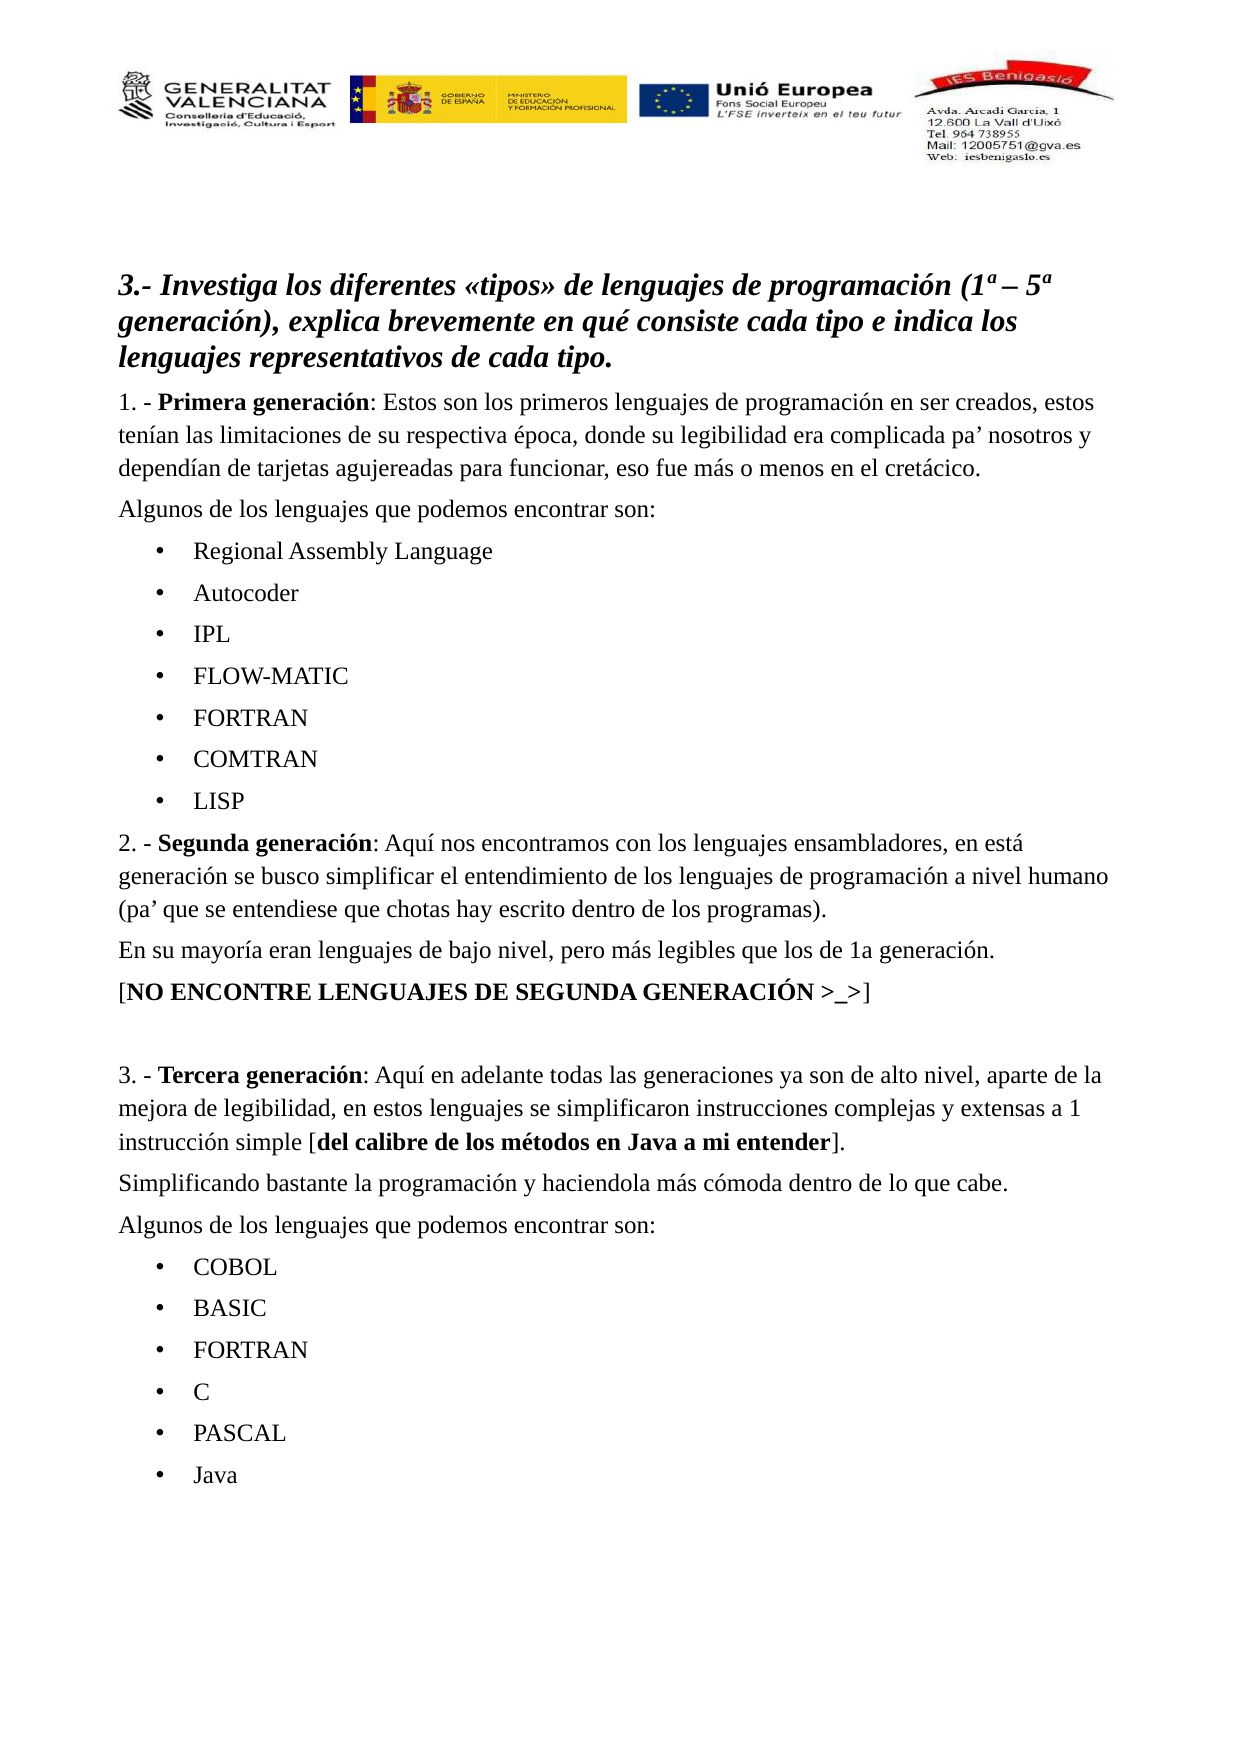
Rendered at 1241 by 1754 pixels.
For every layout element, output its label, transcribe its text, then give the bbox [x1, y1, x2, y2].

picture [110, 36, 1115, 171]
list COBOL [156, 1252, 1122, 1280]
list Autocoder [156, 578, 1122, 607]
text En su mayoría eran lenguajes de bajo nivel, pero más legibles que los de 1a generación. [118, 936, 1122, 964]
list FORTRAN [156, 1335, 1122, 1364]
text Algunos de los lenguajes que podemos encontrar son: [118, 494, 1122, 523]
text 1. - Primera generación: Estos son los primeros lenguajes de programación en ser creados, estos tenían las limitaciones de su respectiva época, donde su legibilidad era complicada pa’ nosotros y dependían de tarjetas agujereadas para funcionar, eso fue más o menos en el cretácico. [118, 387, 1122, 482]
list Java [156, 1460, 1122, 1489]
text [NO ENCONTRE LENGUAJES DE SEGUNDA GENERACIÓN >_>] [118, 977, 1122, 1006]
text 3. - Tercera generación: Aquí en adelante todas las generaciones ya son de alto nivel, aparte de la mejora de legibilidad, en estos lenguajes se simplificaron instrucciones complejas y extensas a 1 instrucción simple [del calibre de los métodos en Java a mi entender]. [118, 1061, 1122, 1155]
list IPL [156, 619, 1122, 648]
list FLOW-MATIC [156, 661, 1122, 690]
list BASIC [156, 1293, 1122, 1322]
list FORTRAN [156, 703, 1122, 732]
text 2. - Segunda generación: Aquí nos encontramos con los lenguajes ensambladores, en está generación se busco simplificar el entendimiento de los lenguajes de programación a nivel humano (pa’ que se entendiese que chotas hay escrito dentro de los programas). [118, 828, 1122, 923]
text Algunos de los lenguajes que podemos encontrar son: [118, 1210, 1122, 1239]
list LISP [156, 786, 1122, 815]
text Simplificando bastante la programación y haciendola más cómoda dentro de lo que cabe. [118, 1168, 1122, 1197]
list COMTRAN [156, 744, 1122, 773]
list Regional Assembly Language [156, 536, 1122, 565]
subtitle 3.- Investiga los diferentes «tipos» de lenguajes de programación (1ª – 5ª generación), explica brevemente en qué consiste cada tipo e indica los lenguajes representativos de cada tipo. [118, 266, 1122, 374]
list PASCAL [156, 1418, 1122, 1447]
list C [156, 1377, 1122, 1405]
